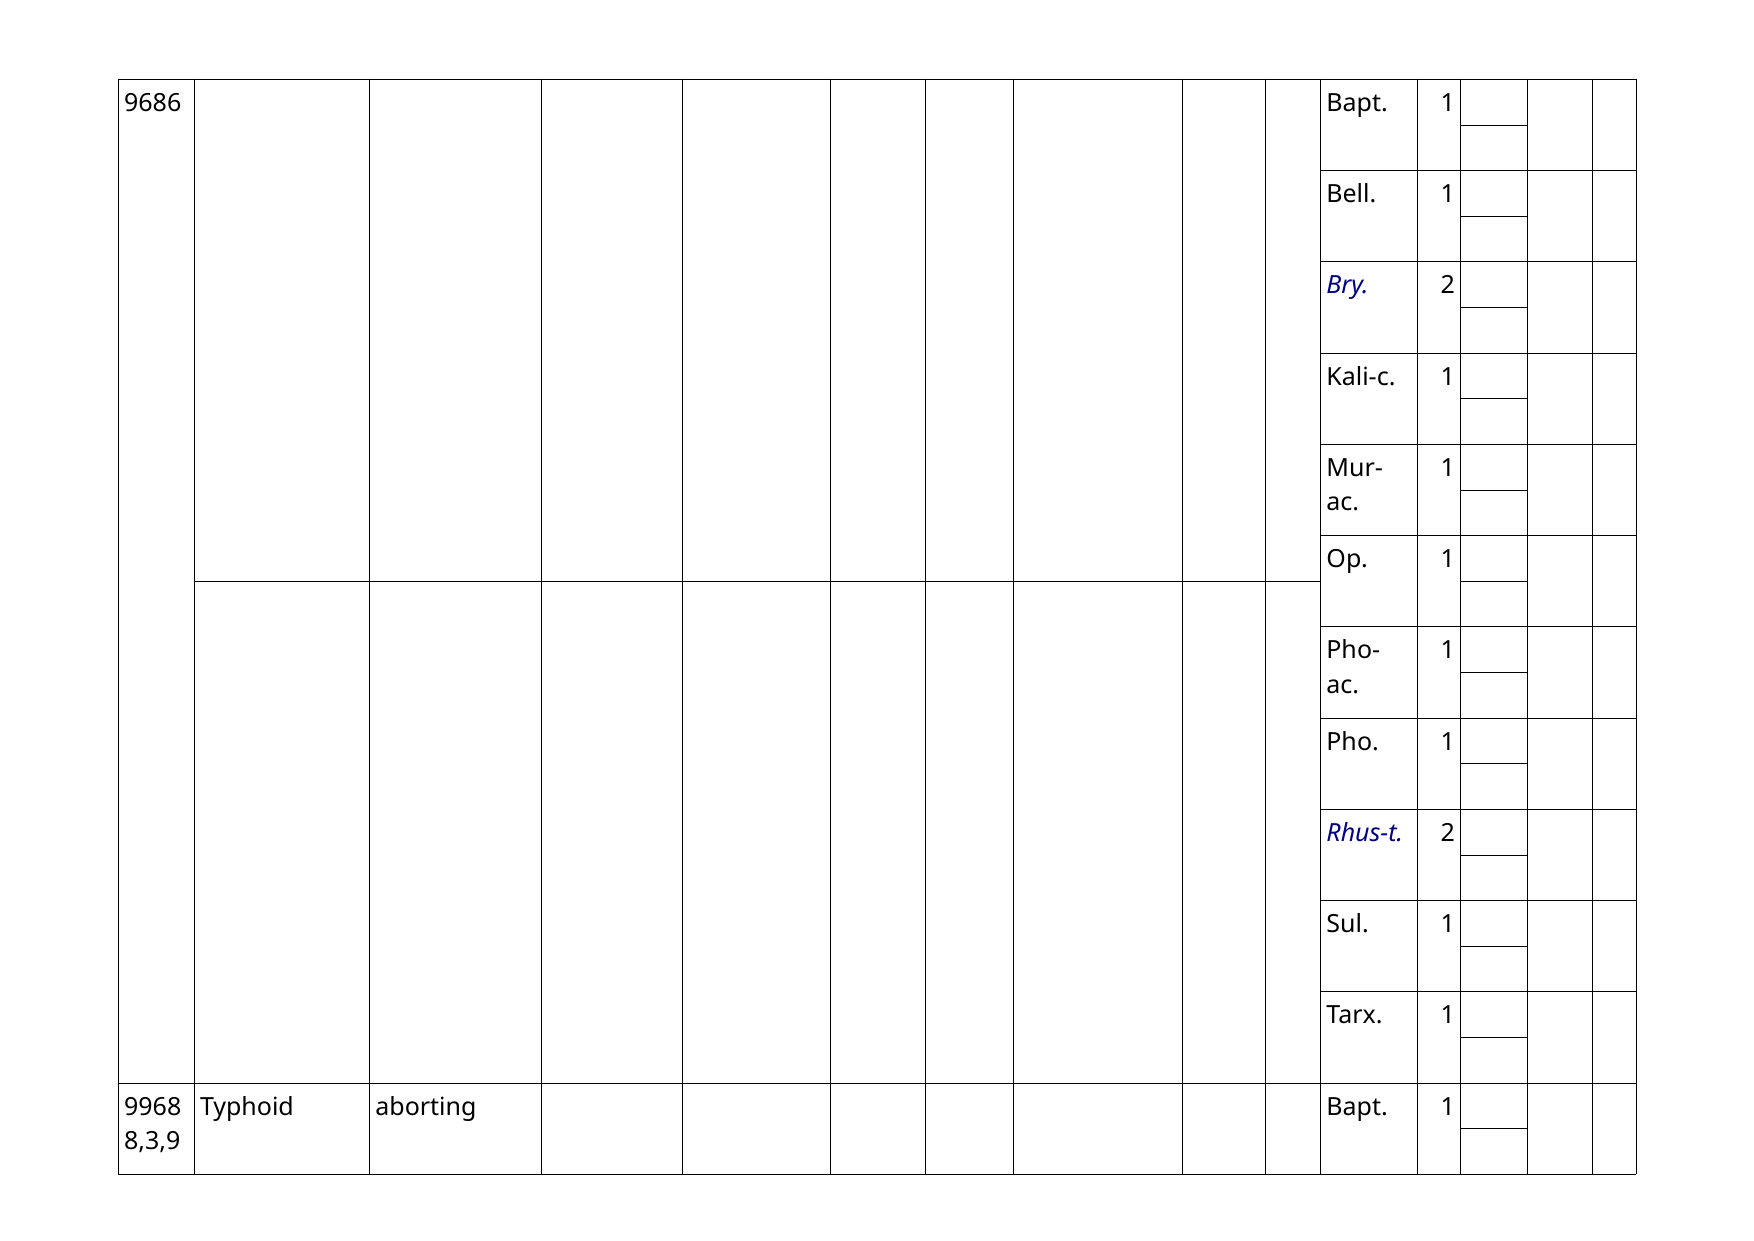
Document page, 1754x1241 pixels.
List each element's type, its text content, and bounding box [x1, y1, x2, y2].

table_cell [1461, 901, 1527, 946]
table_cell [1528, 262, 1592, 353]
table_cell Bell. [1321, 171, 1417, 261]
table_cell [1528, 445, 1592, 535]
table_cell [1183, 1084, 1265, 1174]
table_cell [1593, 80, 1636, 170]
table_cell [1593, 1084, 1636, 1174]
table_cell [542, 80, 682, 581]
table_cell Kali-c. [1321, 354, 1417, 444]
table_cell [1461, 1084, 1527, 1128]
table_cell [1593, 536, 1636, 626]
table_cell [1461, 947, 1527, 991]
table_cell [1593, 262, 1636, 353]
table_cell [1461, 673, 1527, 718]
table_cell Bry. [1321, 262, 1417, 353]
table_cell [831, 80, 925, 581]
table_cell Pho-ac. [1321, 627, 1417, 718]
table_cell [1266, 582, 1320, 1083]
table_cell [370, 80, 541, 581]
table_cell Rhus-t. [1321, 810, 1417, 900]
table_cell [1528, 354, 1592, 444]
table_cell [1593, 354, 1636, 444]
table_cell 1 [1418, 1084, 1460, 1174]
table_cell [1461, 856, 1527, 900]
table_cell 99688,3,9 [119, 1084, 194, 1174]
table_cell 9686 [119, 80, 194, 1083]
table_cell Mur-ac. [1321, 445, 1417, 535]
table_cell [1461, 80, 1527, 124]
table_cell 2 [1418, 262, 1460, 353]
table_cell [542, 582, 682, 1083]
table_cell 1 [1418, 719, 1460, 809]
table_cell [1014, 1084, 1182, 1174]
table_cell Bapt. [1321, 80, 1417, 170]
table_cell [1461, 491, 1527, 535]
table_cell [370, 582, 541, 1083]
table_cell [1461, 719, 1527, 763]
table_cell [1528, 901, 1592, 991]
table_cell 2 [1418, 810, 1460, 900]
table_cell [926, 1084, 1013, 1174]
table_cell Sul. [1321, 901, 1417, 991]
table_cell [1528, 1084, 1592, 1174]
table_cell Pho. [1321, 719, 1417, 809]
table_cell [1461, 627, 1527, 672]
table_cell Typhoid [195, 1084, 369, 1174]
table_cell [1461, 126, 1527, 170]
table_cell Bapt. [1321, 1084, 1417, 1174]
table_cell [1461, 399, 1527, 444]
table_cell [1461, 536, 1527, 581]
table_cell [1266, 80, 1320, 581]
table_cell [1461, 445, 1527, 489]
table_cell [1528, 627, 1592, 718]
table_cell [1014, 80, 1182, 581]
table_cell 1 [1418, 536, 1460, 626]
table_cell [1593, 627, 1636, 718]
table_cell [1183, 582, 1265, 1083]
table_cell [1593, 810, 1636, 900]
table_cell [1461, 764, 1527, 809]
table_cell [1593, 719, 1636, 809]
table_cell [1528, 719, 1592, 809]
table_cell [831, 582, 925, 1083]
table_cell [195, 582, 369, 1083]
table_cell [926, 80, 1013, 581]
table_cell [1461, 171, 1527, 216]
table_cell [1014, 582, 1182, 1083]
table_cell 1 [1418, 80, 1460, 170]
table_cell 1 [1418, 445, 1460, 535]
table_cell [542, 1084, 682, 1174]
table_cell [1593, 992, 1636, 1083]
table_cell [1461, 217, 1527, 261]
table_cell [1461, 1129, 1527, 1174]
table_cell [683, 80, 830, 581]
table_cell [1528, 536, 1592, 626]
table_cell [1528, 810, 1592, 900]
table_cell Tarx. [1321, 992, 1417, 1083]
table_cell aborting [370, 1084, 541, 1174]
table_cell [1528, 80, 1592, 170]
table_cell [683, 582, 830, 1083]
table_cell [1593, 445, 1636, 535]
table_cell [683, 1084, 830, 1174]
table_cell [1461, 262, 1527, 307]
table_cell [1461, 354, 1527, 398]
table_cell [1461, 582, 1527, 626]
table_cell [1461, 992, 1527, 1037]
table_cell [1593, 901, 1636, 991]
table_cell [926, 582, 1013, 1083]
table_cell [1593, 171, 1636, 261]
table_cell 1 [1418, 354, 1460, 444]
table_cell [831, 1084, 925, 1174]
table_cell 1 [1418, 992, 1460, 1083]
table_cell [1528, 171, 1592, 261]
table_cell Op. [1321, 536, 1417, 626]
table_cell [1528, 992, 1592, 1083]
table_cell [1461, 308, 1527, 353]
table_cell 1 [1418, 627, 1460, 718]
table_cell 1 [1418, 901, 1460, 991]
table_cell [1266, 1084, 1320, 1174]
table_cell 1 [1418, 171, 1460, 261]
table_cell [195, 80, 369, 581]
table_cell [1461, 1038, 1527, 1083]
table_cell [1461, 810, 1527, 854]
table_cell [1183, 80, 1265, 581]
